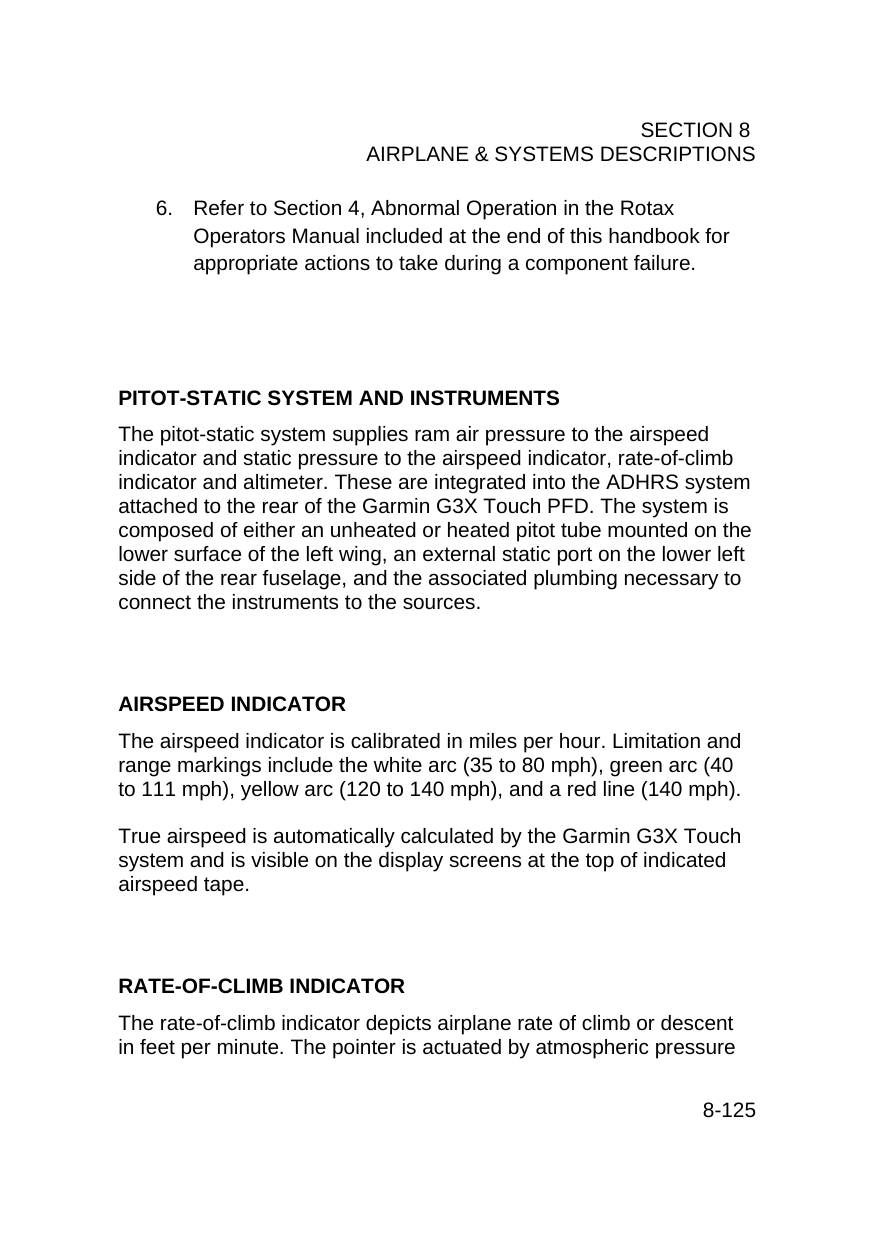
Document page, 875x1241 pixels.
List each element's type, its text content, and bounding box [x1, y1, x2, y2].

subtitle RATE-OF-CLIMB INDICATOR [118, 974, 756, 998]
subtitle PITOT-STATIC SYSTEM AND INSTRUMENTS [118, 386, 756, 410]
text True airspeed is automatically calculated by the Garmin G3X Touch system and is visible on the display screens at the top of indicated airspeed tape. [118, 824, 756, 896]
list Refer to Section 4, Abnormal Operation in the Rotax Operators Manual included at the end of this handbook for appropriate actions to take during a component failure. [156, 196, 756, 275]
text The rate-of-climb indicator depicts airplane rate of climb or descent in feet per minute. The pointer is actuated by atmospheric pressure [118, 1011, 756, 1059]
text The airspeed indicator is calibrated in miles per hour. Limitation and range markings include the white arc (35 to 80 mph), green arc (40 to 111 mph), yellow arc (120 to 140 mph), and a red line (140 mph). [118, 728, 756, 800]
subtitle AIRSPEED INDICATOR [118, 692, 756, 716]
text The pitot-static system supplies ram air pressure to the airspeed indicator and static pressure to the airspeed indicator, rate-of-climb indicator and altimeter. These are integrated into the ADHRS system attached to the rear of the Garmin G3X Touch PFD. The system is composed of either an unheated or heated pitot tube mounted on the lower surface of the left wing, an external static port on the lower left side of the rear fuselage, and the associated plumbing necessary to connect the instruments to the sources. [118, 422, 756, 614]
